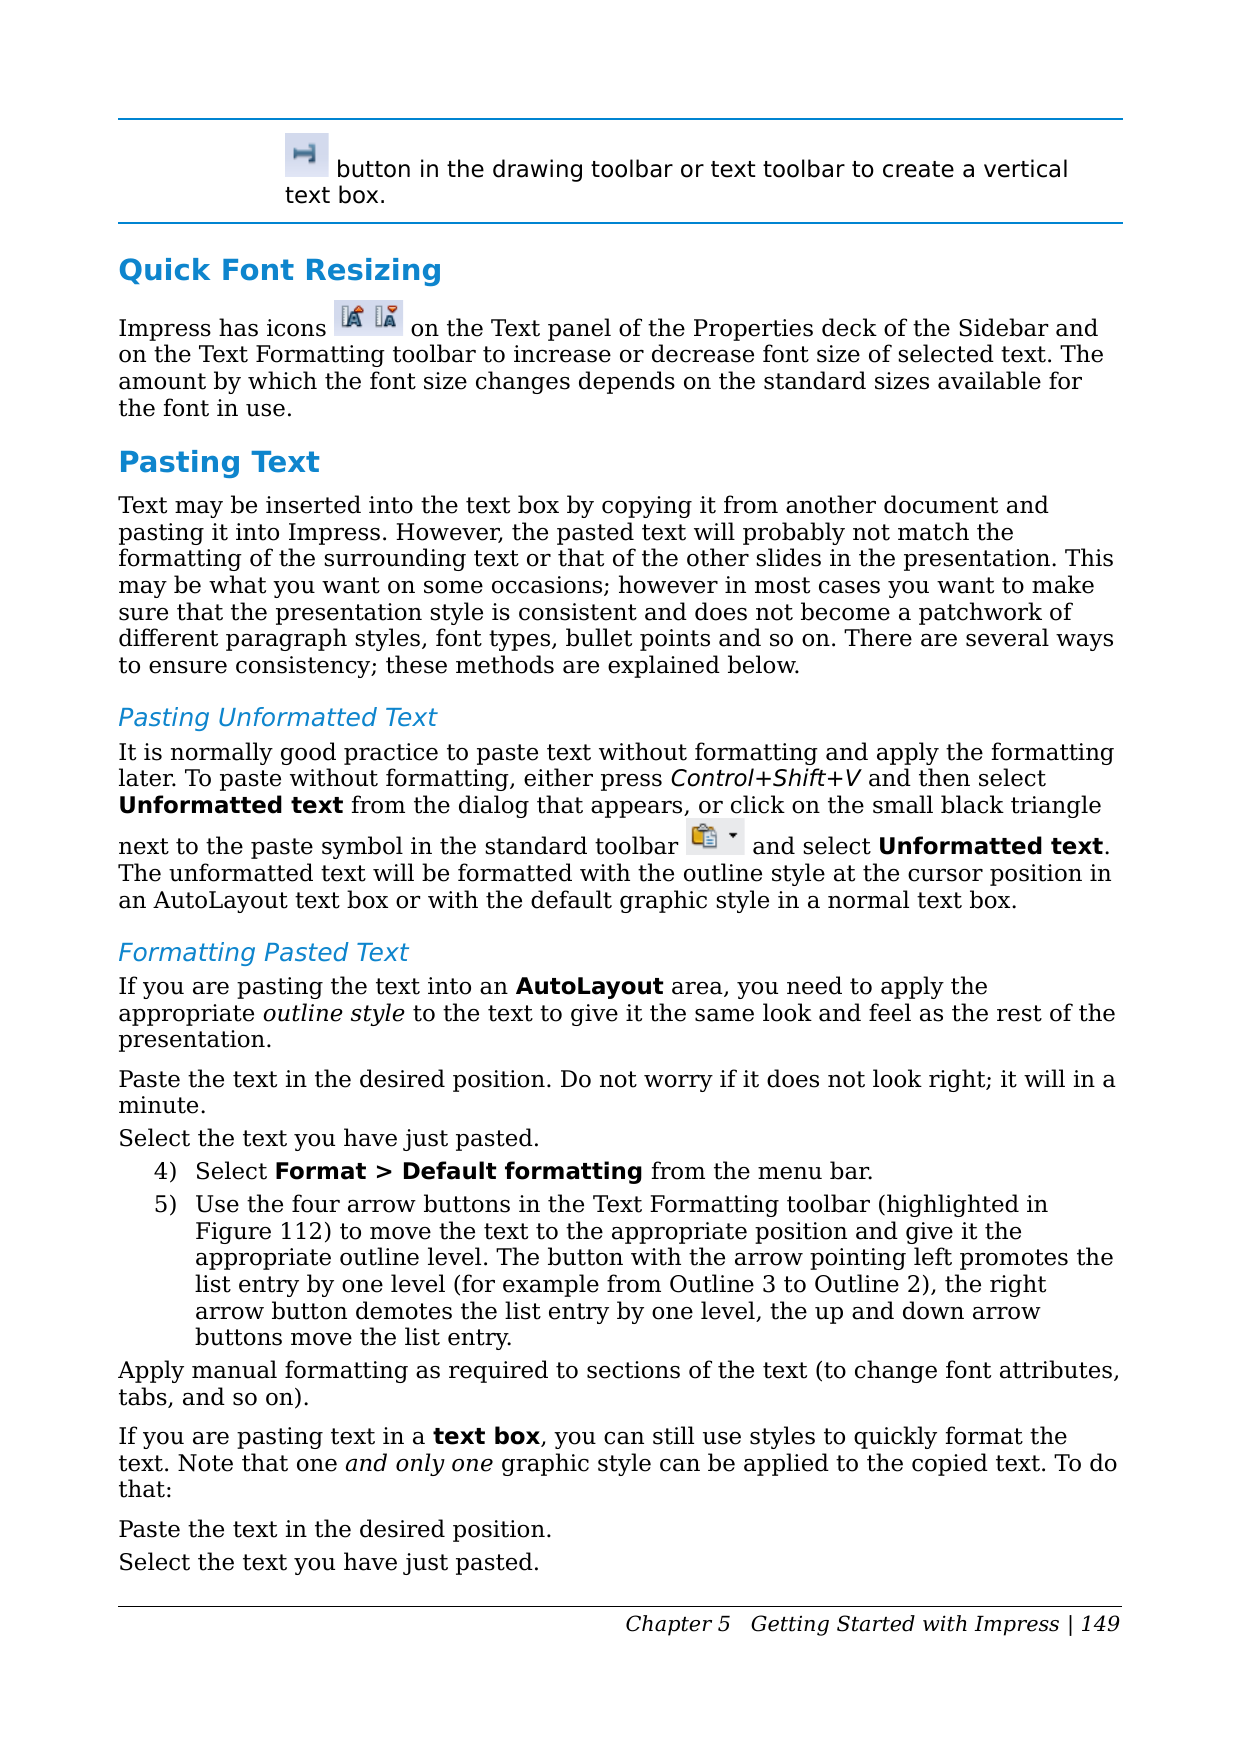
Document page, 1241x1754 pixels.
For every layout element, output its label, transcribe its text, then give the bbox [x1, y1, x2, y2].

list Use the four arrow buttons in the Text Formatting toolbar (highlighted in Figure 112) to move the text to the appropriate position and give it the appropriate outline level. The button with the arrow pointing left promotes the list entry by one level (for example from Outline 3 to Outline 2), the right arrow button demotes the list entry by one level, the up and down arrow buttons move the list entry. [177, 1191, 1122, 1351]
subtitle Quick Font Resizing [118, 254, 1122, 288]
text If you are pasting the text into an AutoLayout area, you need to apply the appropriate outline style to the text to give it the same look and feel as the rest of the presentation. [118, 973, 1122, 1053]
text Apply manual formatting as required to sections of the text (to change font attributes, tabs, and so on). [118, 1357, 1122, 1411]
picture [686, 818, 745, 855]
subtitle Pasting Text [118, 446, 1122, 480]
text If you are pasting text in a text box, you can still use styles to quickly format the text. Note that one and only one graphic style can be applied to the copied text. To do that: [118, 1423, 1122, 1503]
text Select the text you have just pasted. [118, 1125, 1122, 1152]
subtitle Formatting Pasted Text [118, 938, 1122, 967]
text Paste the text in the desired position. [118, 1516, 1122, 1542]
picture [334, 300, 404, 336]
table_header [118, 120, 263, 222]
text It is normally good practice to paste text without formatting and apply the formatting later. To paste without formatting, either press Control+Shift+V and then select Unformatted text from the dialog that appears, or click on the small black triangle next to the paste symbol in the standard toolbar and select Unformatted text. The unformatted text will be formatted with the outline style at the cursor position in an AutoLayout text box or with the default graphic style in a normal text box. [118, 739, 1122, 913]
text Paste the text in the desired position. Do not worry if it does not look right; it will in a minute. [118, 1066, 1122, 1119]
text Select the text you have just pasted. [118, 1549, 1122, 1575]
table_header button in the drawing toolbar or text toolbar to create a vertical text box. [264, 120, 1123, 222]
subtitle Pasting Unformatted Text [118, 703, 1122, 732]
list Select Format > Default formatting from the menu bar. [177, 1158, 1122, 1185]
text Impress has icons on the Text panel of the Properties deck of the Sidebar and on the Text Formatting toolbar to increase or decrease font size of selected text. The amount by which the font size changes depends on the standard sizes available for the font in use. [118, 300, 1122, 421]
text Text may be inserted into the text box by copying it from another document and pasting it into Impress. However, the pasted text will probably not match the formatting of the surrounding text or that of the other slides in the presentation. This may be what you want on some occasions; however in most cases you want to make sure that the presentation style is consistent and does not become a patchwork of different paragraph styles, font types, bullet points and so on. There are several ways to ensure consistency; these methods are explained below. [118, 492, 1122, 679]
picture [285, 133, 329, 177]
